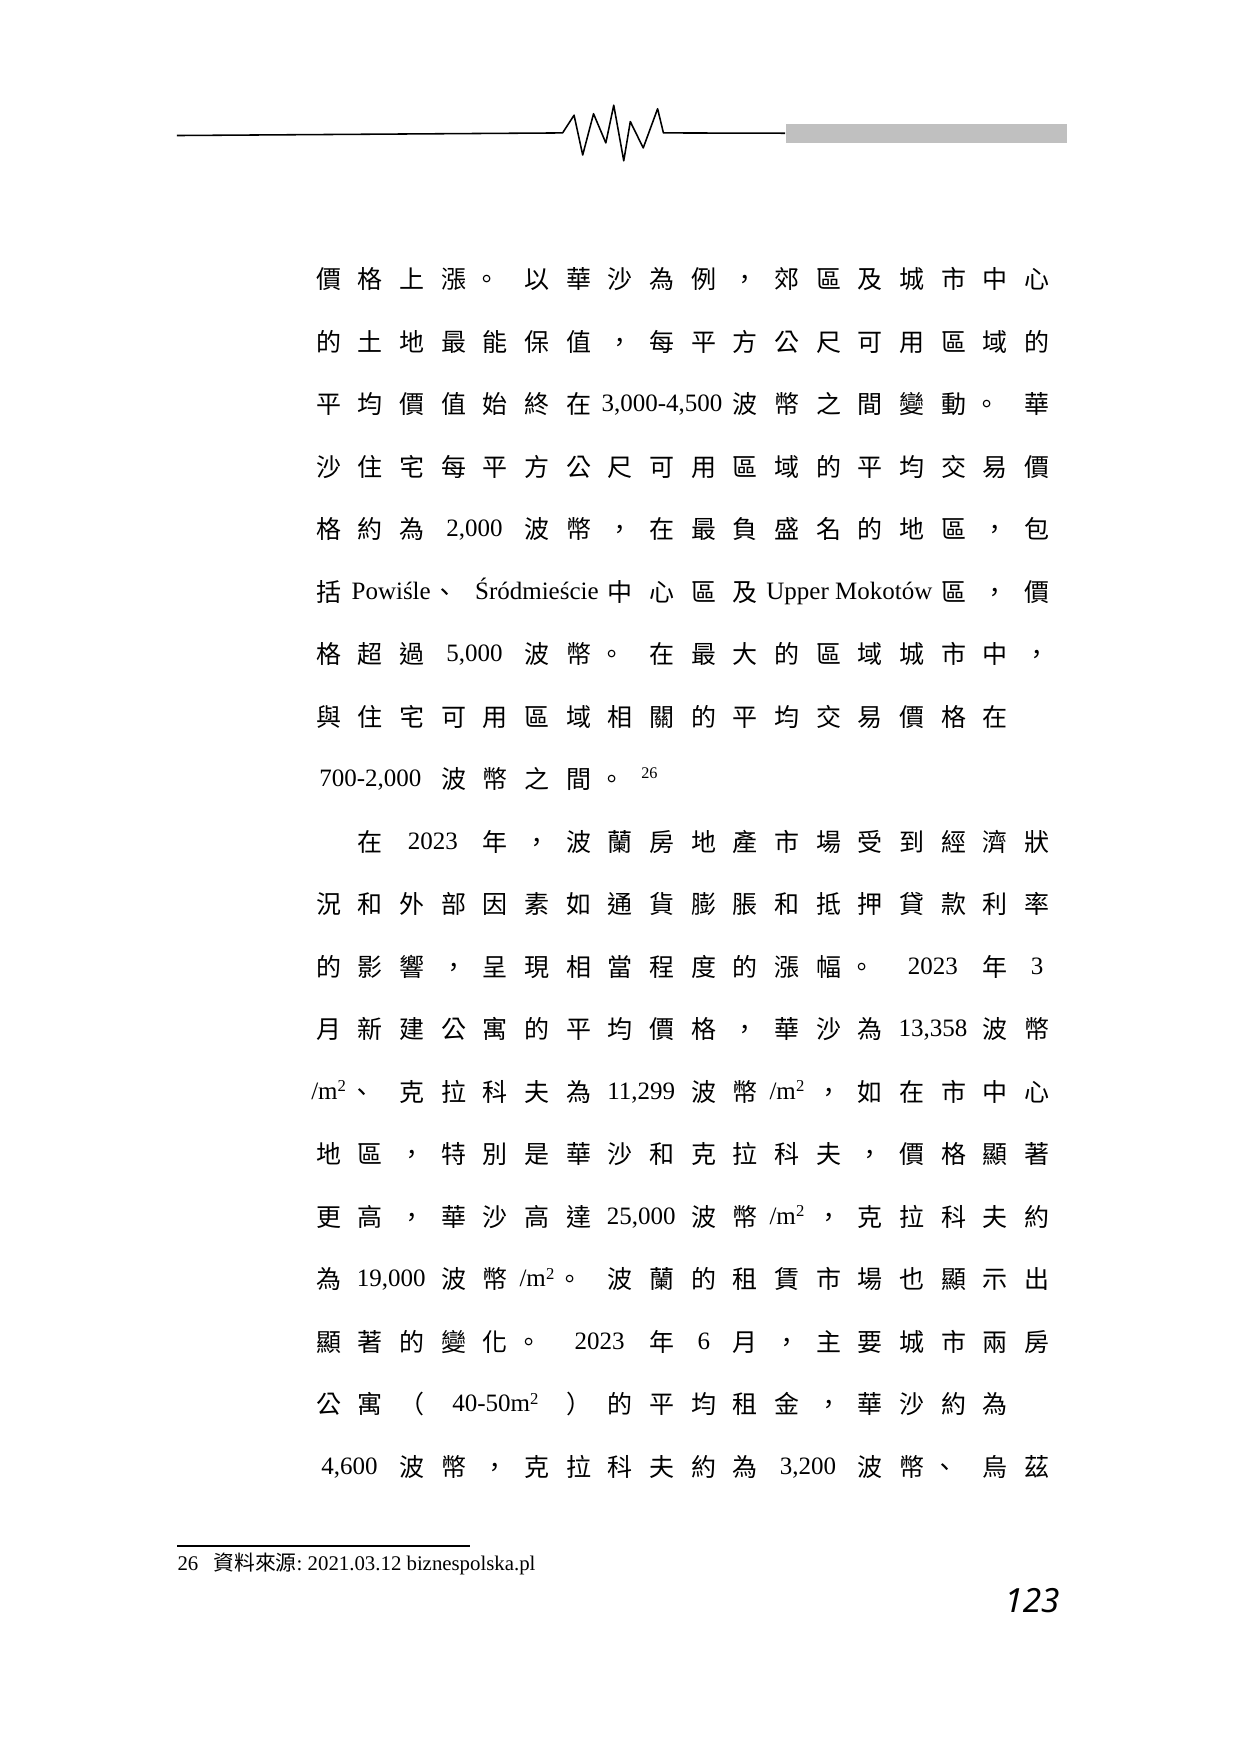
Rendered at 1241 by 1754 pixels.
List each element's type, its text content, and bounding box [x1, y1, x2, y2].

text 價格上漲。以華沙為例，郊區及城市中心的土地最能保值，每平方公尺可用區域的平均價值始終在3,000-4,500波幣之間變動。華沙住宅每平方公尺可用區域的平均交易價格約為2,000波幣，在最負盛名的地區，包括Powiśle、Śródmieście中心區及Upper Mokotów區，價格超過5,000波幣。在最大的區域城市中，與住宅可用區域相關的平均交易價格在700-2,000波幣之間。 [281, 236, 1058, 799]
text 資料來源: 2021.03.12 biznespolska.pl [177, 1547, 1063, 1577]
text 在2023年，波蘭房地產市場受到經濟狀況和外部因素如通貨膨脹和抵押貸款利率的影響，呈現相當程度的漲幅。2023年3月新建公寓的平均價格，華沙為13,358波幣/m2、克拉科夫為11,299波幣/m2，如在市中心地區，特別是華沙和克拉科夫，價格顯著更高，華沙高達25,000波幣/m2，克拉科夫約為19,000波幣/m2。波蘭的租賃市場也顯示出顯著的變化。2023年6月，主要城市兩房公寓（40-50m2）的平均租金，華沙約為4,600波幣，克拉科夫約為3,200波幣、烏茲 [281, 799, 1058, 1486]
